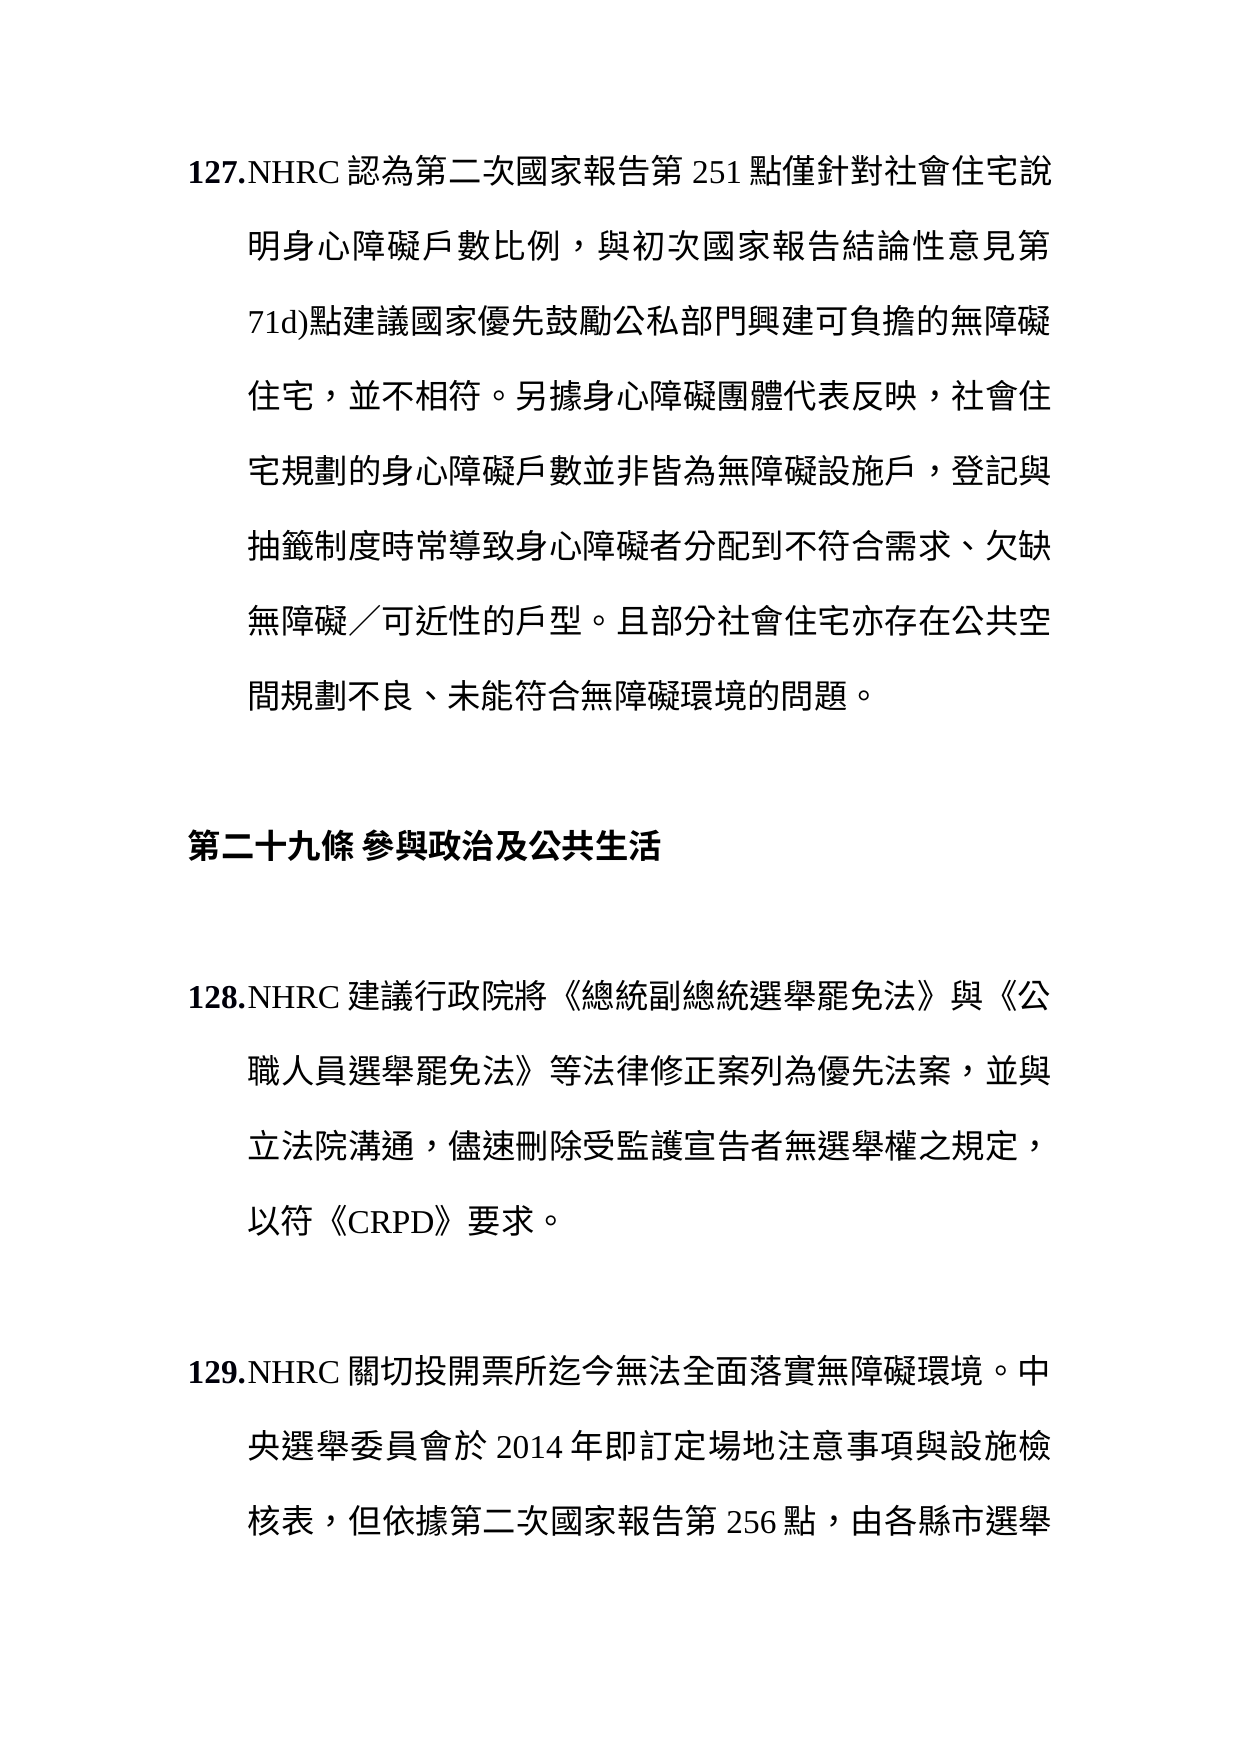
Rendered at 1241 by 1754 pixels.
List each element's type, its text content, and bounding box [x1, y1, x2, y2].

subtitle 第二十九條 參與政治及公共生活 [187, 806, 1053, 881]
list NHRC建議行政院將《總統副總統選舉罷免法》與《公職人員選舉罷免法》等法律修正案列為優先法案，並與立法院溝通，儘速刪除受監護宣告者無選舉權之規定，以符《CRPD》要求。 [187, 956, 1053, 1256]
list NHRC認為第二次國家報告第251點僅針對社會住宅說明身心障礙戶數比例，與初次國家報告結論性意見第71d)點建議國家優先鼓勵公私部門興建可負擔的無障礙住宅，並不相符。另據身心障礙團體代表反映，社會住宅規劃的身心障礙戶數並非皆為無障礙設施戶，登記與抽籤制度時常導致身心障礙者分配到不符合需求、欠缺無障礙／可近性的戶型。且部分社會住宅亦存在公共空間規劃不良、未能符合無障礙環境的問題。 [187, 131, 1053, 731]
list NHRC關切投開票所迄今無法全面落實無障礙環境。中央選舉委員會於2014年即訂定場地注意事項與設施檢核表，但依據第二次國家報告第256點，由各縣市選舉 [187, 1331, 1053, 1556]
